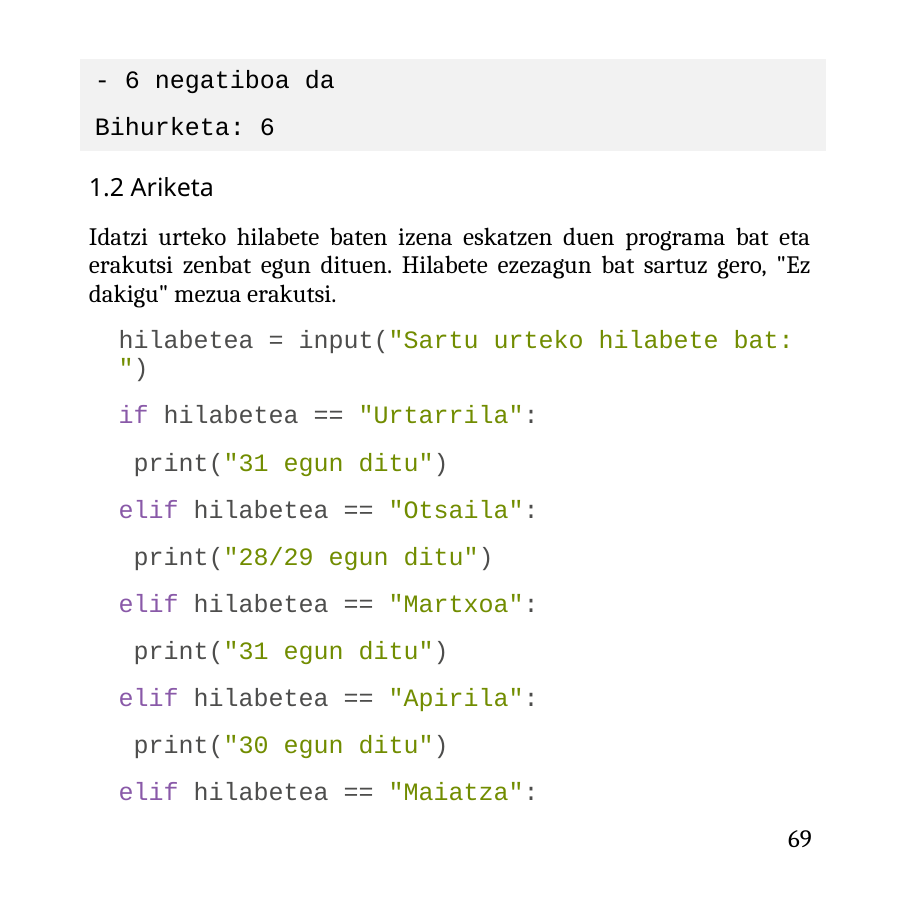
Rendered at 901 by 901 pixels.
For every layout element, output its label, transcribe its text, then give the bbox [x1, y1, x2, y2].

text elif hilabetea == "Apirila": [118, 686, 811, 714]
text if hilabetea == "Urtarrila": [118, 403, 811, 431]
text hilabetea = input("Sartu urteko hilabete bat: ") [118, 328, 811, 384]
text print("30 egun ditu") [118, 733, 811, 761]
text Idatzi urteko hilabete baten izena eskatzen duen programa bat eta erakutsi zenbat egun dituen. Hilabete ezezagun bat sartuz gero, "Ez dakigu" mezua erakutsi. [89, 223, 811, 309]
text 1.2 Ariketa [89, 170, 811, 204]
text elif hilabetea == "Martxoa": [118, 591, 811, 620]
text print("31 egun ditu") [118, 450, 811, 478]
text elif hilabetea == "Maiatza": [118, 780, 811, 808]
text print("28/29 egun ditu") [118, 544, 811, 573]
text print("31 egun ditu") [118, 638, 811, 667]
text - 6 negatiboa da [86, 65, 820, 96]
text elif hilabetea == "Otsaila": [118, 497, 811, 526]
text Bihurketa: 6 [86, 106, 820, 145]
